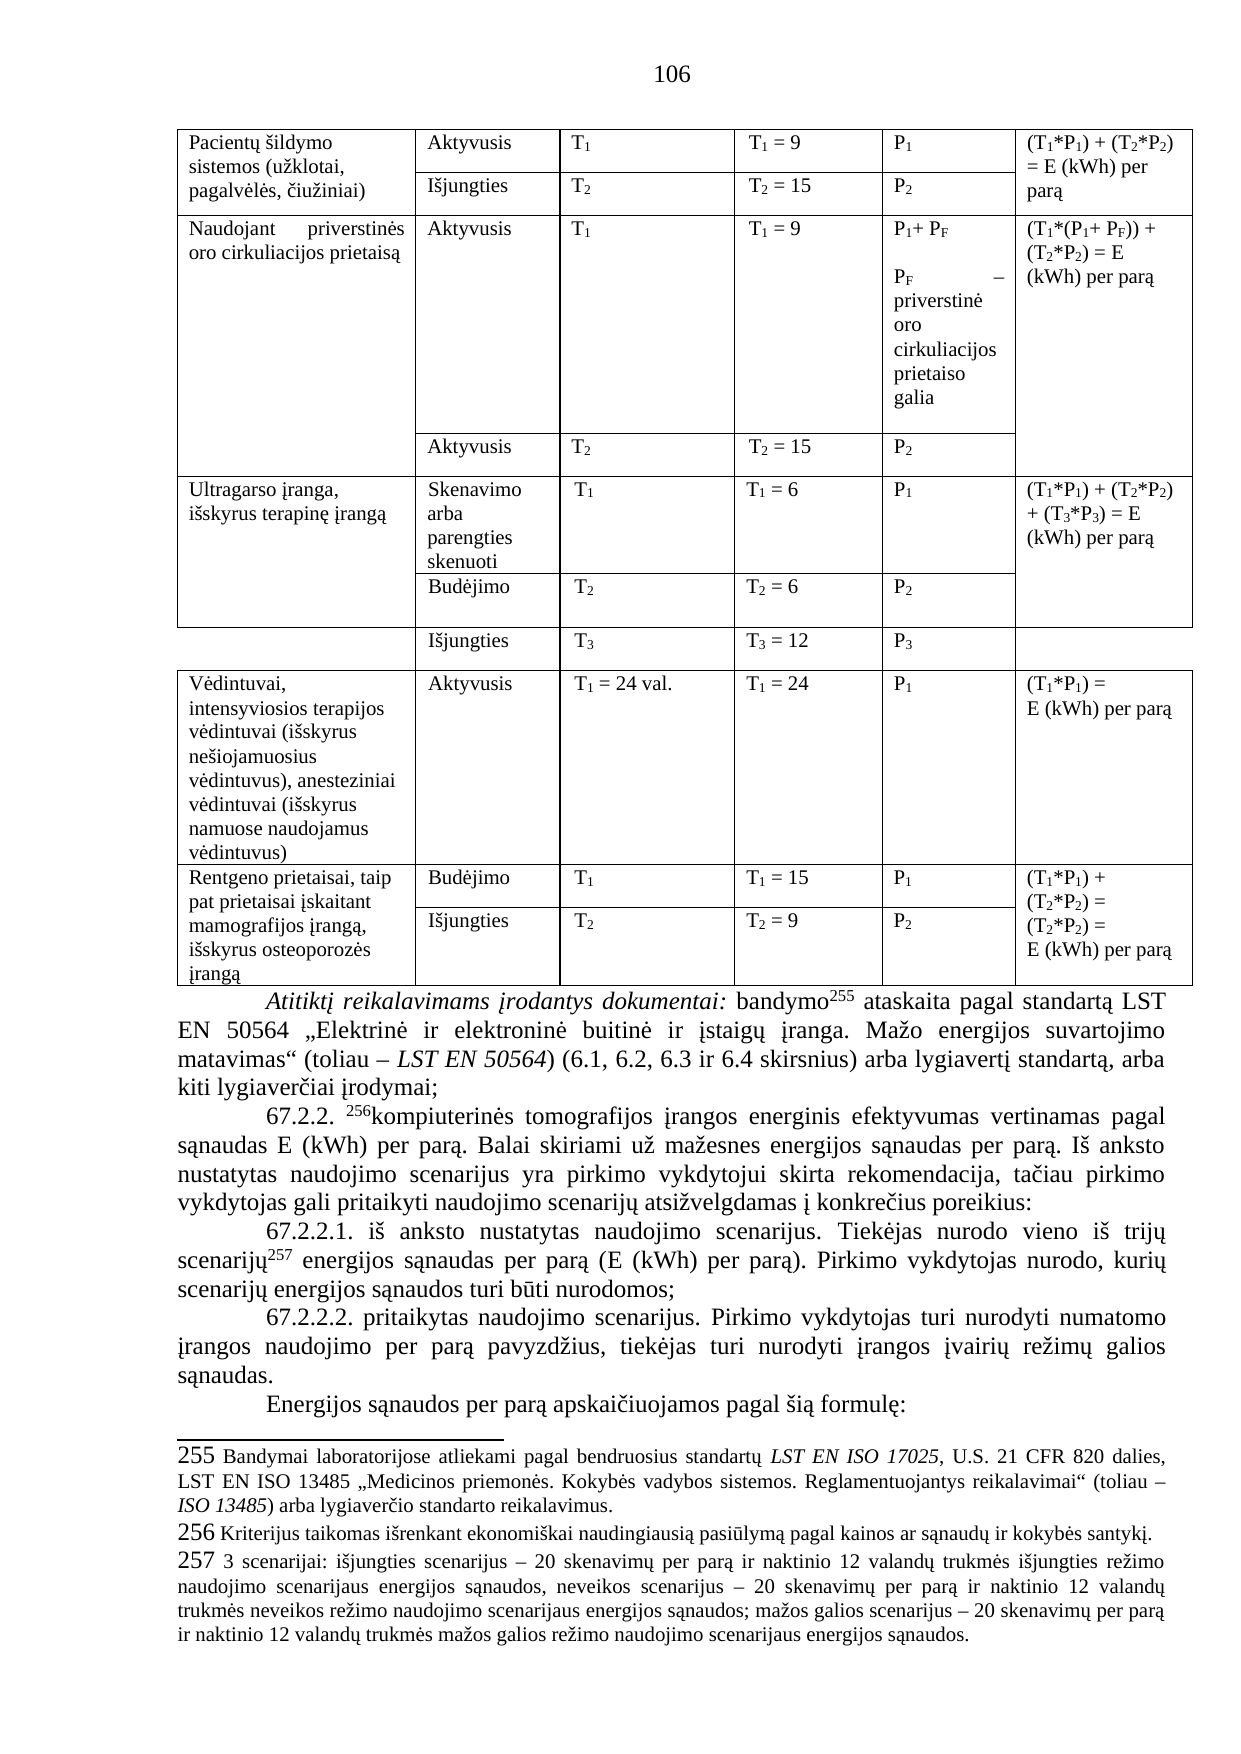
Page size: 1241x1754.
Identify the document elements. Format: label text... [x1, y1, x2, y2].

table_cell T2 [561, 908, 734, 985]
table_cell T2 [561, 173, 734, 215]
table_cell T1 [561, 477, 734, 573]
table_cell T1 = 6 [735, 477, 882, 573]
table_cell (T1*P1) + (T2*P2) = (T2*P2) = E (kWh) per parą [1016, 865, 1192, 985]
table_cell Ultragarso įranga, išskyrus terapinę įrangą [178, 477, 415, 627]
table_cell Išjungties [416, 908, 559, 985]
table_cell Aktyvusis [416, 130, 559, 172]
table_cell T1 = 24 val. [561, 671, 734, 864]
table_cell T3 [561, 628, 734, 670]
table_cell P2 [883, 908, 1015, 985]
table_cell T2 = 15 [735, 434, 882, 476]
text 3 scenarijai: išjungties scenarijus – 20 skenavimų per parą ir naktinio 12 valandų trukmės išjungties režimo naudojimo scenarijaus energijos sąnaudos, neveikos scenarijus – 20 skenavimų per parą ir naktinio 12 valandų trukmės neveikos režimo naudojimo scenarijaus energijos sąnaudos; mažos galios scenarijus – 20 skenavimų per parą ir naktinio 12 valandų trukmės mažos galios režimo naudojimo scenarijaus energijos sąnaudos. [177, 1545, 1166, 1646]
table_cell P1+ PF PF – priverstinė oro cirkuliacijos prietaiso galia [883, 216, 1015, 433]
table_cell Aktyvusis [416, 216, 559, 433]
text Energijos sąnaudos per parą apskaičiuojamos pagal šią formulę: [177, 1389, 1166, 1417]
table_cell T3 = 12 [735, 628, 882, 670]
table_cell Aktyvusis [416, 434, 559, 476]
table_cell Išjungties [416, 173, 559, 215]
table_cell T2 [561, 434, 734, 476]
table_cell T1 = 9 [735, 216, 882, 433]
text 67.2.2. kompiuterinės tomografijos įrangos energinis efektyvumas vertinamas pagal sąnaudas E (kWh) per parą. Balai skiriami už mažesnes energijos sąnaudas per parą. Iš anksto nustatytas naudojimo scenarijus yra pirkimo vykdytojui skirta rekomendacija, tačiau pirkimo vykdytojas gali pritaikyti naudojimo scenarijų atsižvelgdamas į konkrečius poreikius: [177, 1101, 1166, 1216]
table_cell T1 [561, 865, 734, 907]
table_cell Skenavimo arba parengties skenuoti [416, 477, 559, 573]
table_cell Naudojant priverstinės oro cirkuliacijos prietaisą [178, 216, 415, 476]
table_cell T1 = 24 [735, 671, 882, 864]
table_cell Pacientų šildymo sistemos (užklotai, pagalvėlės, čiužiniai) [178, 130, 415, 215]
table_cell (T1*P1) + (T2*P2) = E (kWh) per parą [1016, 130, 1192, 215]
text Atitiktį reikalavimams įrodantys dokumentai: bandymo ataskaita pagal standartą LST EN 50564 „Elektrinė ir elektroninė buitinė ir įstaigų įranga. Mažo energijos suvartojimo matavimas“ (toliau – LST EN 50564) (6.1, 6.2, 6.3 ir 6.4 skirsnius) arba lygiavertį standartą, arba kiti lygiaverčiai įrodymai; [177, 986, 1166, 1101]
table_cell P1 [883, 865, 1015, 907]
table_cell T1 = 9 [735, 130, 882, 172]
table_cell (T1*P1) + (T2*P2) + (T3*P3) = E (kWh) per parą [1016, 477, 1192, 627]
table_cell P1 [883, 671, 1015, 864]
table_cell Aktyvusis [416, 671, 559, 864]
table_cell Budėjimo [416, 865, 559, 907]
text Bandymai laboratorijose atliekami pagal bendruosius standartų LST EN ISO 17025, U.S. 21 CFR 820 dalies, LST EN ISO 13485 „Medicinos priemonės. Kokybės vadybos sistemos. Reglamentuojantys reikalavimai“ (toliau – ISO 13485) arba lygiaverčio standarto reikalavimus. [177, 1440, 1166, 1517]
table_cell T2 = 9 [735, 908, 882, 985]
table_cell Išjungties [416, 628, 559, 670]
table_cell (T1*(P1+ PF)) + (T2*P2) = E (kWh) per parą [1016, 216, 1192, 476]
table_cell T1 [561, 130, 734, 172]
table_cell Budėjimo [416, 574, 559, 627]
table_cell P2 [883, 173, 1015, 215]
text 67.2.2.1. iš anksto nustatytas naudojimo scenarijus. Tiekėjas nurodo vieno iš trijų scenarijų energijos sąnaudas per parą (E (kWh) per parą). Pirkimo vykdytojas nurodo, kurių scenarijų energijos sąnaudos turi būti nurodomos; [177, 1216, 1166, 1302]
table_cell Vėdintuvai, intensyviosios terapijos vėdintuvai (išskyrus nešiojamuosius vėdintuvus), anesteziniai vėdintuvai (išskyrus namuose naudojamus vėdintuvus) [178, 671, 415, 864]
table_cell P2 [883, 574, 1015, 627]
table_cell P3 [883, 628, 1015, 670]
table_cell (T1*P1) = E (kWh) per parą [1016, 671, 1192, 864]
table_cell P2 [883, 434, 1015, 476]
table_cell T2 = 6 [735, 574, 882, 627]
table_cell T1 [561, 216, 734, 433]
table_cell T2 [561, 574, 734, 627]
text 67.2.2.2. pritaikytas naudojimo scenarijus. Pirkimo vykdytojas turi nurodyti numatomo įrangos naudojimo per parą pavyzdžius, tiekėjas turi nurodyti įrangos įvairių režimų galios sąnaudas. [177, 1302, 1166, 1389]
table_cell P1 [883, 130, 1015, 172]
text Kriterijus taikomas išrenkant ekonomiškai naudingiausią pasiūlymą pagal kainos ar sąnaudų ir kokybės santykį. [177, 1517, 1166, 1545]
table_cell Rentgeno prietaisai, taip pat prietaisai įskaitant mamografijos įrangą, išskyrus osteoporozės įrangą [178, 865, 415, 985]
table_cell T1 = 15 [735, 865, 882, 907]
table_cell P1 [883, 477, 1015, 573]
table_cell T2 = 15 [735, 173, 882, 215]
